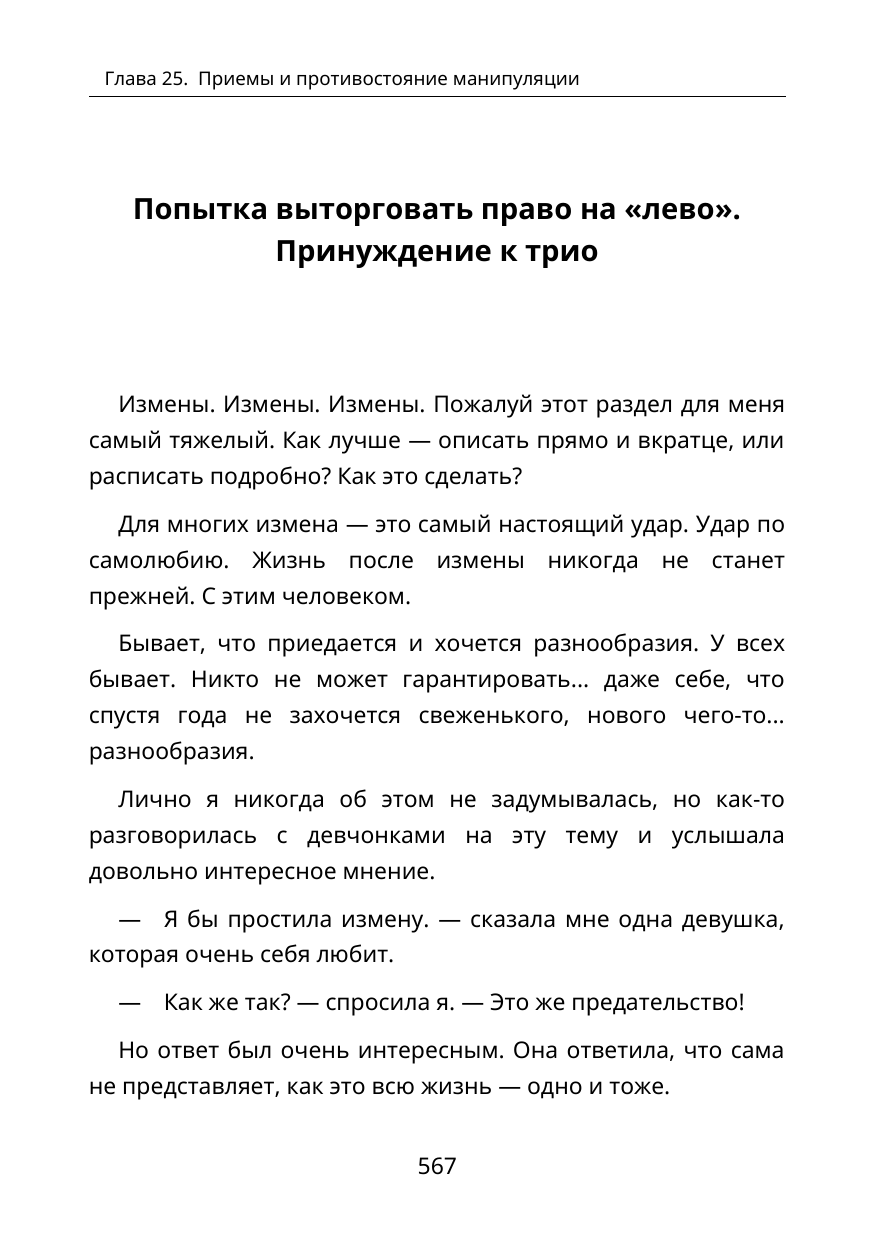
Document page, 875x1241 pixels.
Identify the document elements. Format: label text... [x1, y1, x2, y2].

text Лично я никогда об этом не задумывалась, но как-то разговорилась с девчонками на эту тему и услышала довольно интересное мнение. [88, 783, 786, 886]
text Бывает, что приедается и хочется разнообразия. У всех бывает. Никто не может гарантировать... даже себе, что спустя года не захочется свеженького, нового чего-то... разнообразия. [88, 627, 786, 766]
text Но ответ был очень интересным. Она ответила, что сама не представляет, как это всю жизнь — одно и тоже. [88, 1034, 786, 1101]
text Измены. Измены. Измены. Пожалуй этот раздел для меня самый тяжелый. Как лучше — описать прямо и вкратце, или расписать подробно? Как это сделать? [88, 388, 786, 491]
list Как же так? — спросила я. — Это же предательство! [88, 986, 786, 1017]
list Я бы простила измену. — сказала мне одна девушка, которая очень себя любит. [88, 902, 786, 970]
subtitle Попытка выторговать право на «лево». Принуждение к трио [88, 185, 786, 270]
text Для многих измена — это самый настоящий удар. Удар по самолюбию. Жизнь после измены никогда не станет прежней. С этим человеком. [88, 508, 786, 611]
